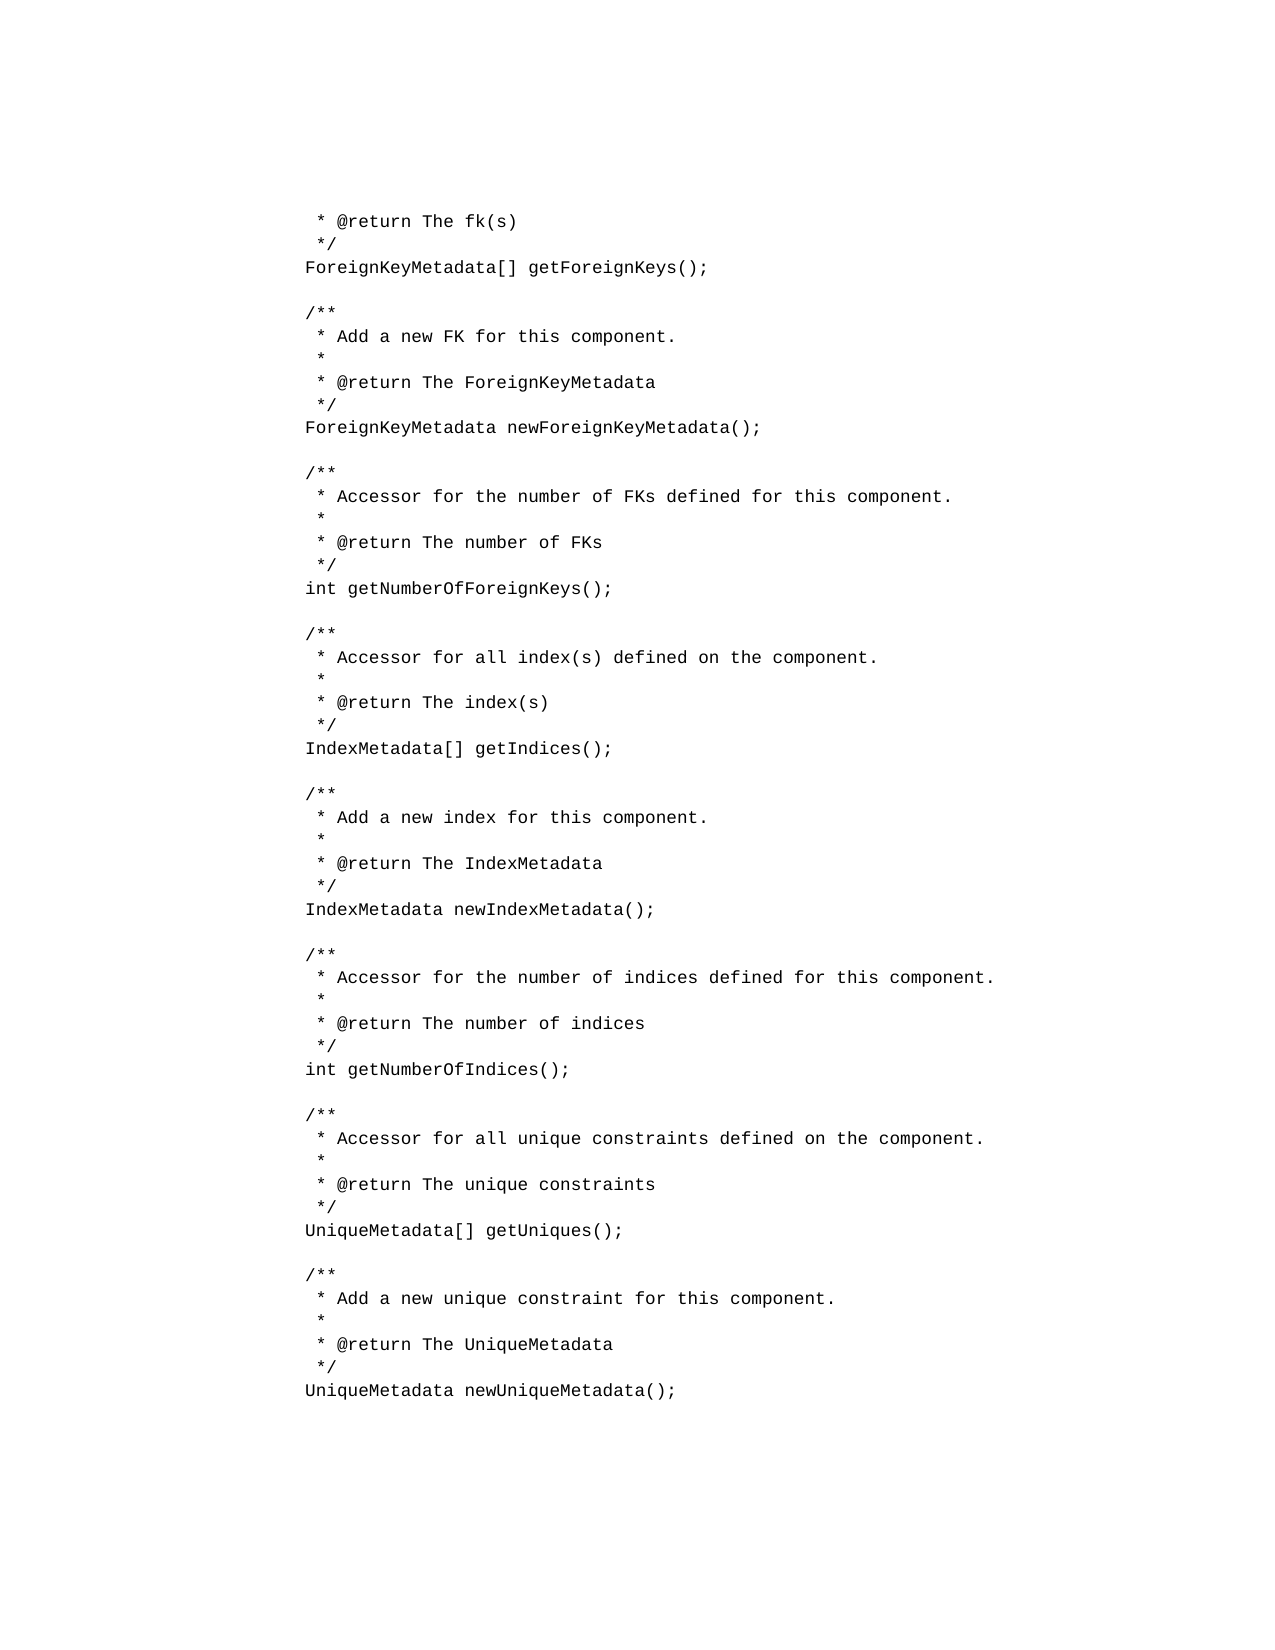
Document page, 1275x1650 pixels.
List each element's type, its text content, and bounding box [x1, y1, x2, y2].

text /** [262, 1104, 1125, 1127]
text */ [262, 1356, 1125, 1379]
text */ [262, 874, 1125, 897]
text * [262, 508, 1125, 531]
text * [262, 829, 1125, 852]
text * Accessor for all unique constraints defined on the component. [262, 1127, 1125, 1149]
text * @return The fk(s) [262, 210, 1125, 233]
text /** [262, 462, 1125, 485]
text UniqueMetadata[] getUniques(); [262, 1218, 1125, 1241]
text /** [262, 783, 1125, 806]
text /** [262, 622, 1125, 645]
text IndexMetadata newIndexMetadata(); [262, 897, 1125, 920]
text * @return The index(s) [262, 691, 1125, 714]
text * Accessor for all index(s) defined on the component. [262, 645, 1125, 668]
text IndexMetadata[] getIndices(); [262, 737, 1125, 760]
text */ [262, 233, 1125, 256]
text /** [262, 1264, 1125, 1287]
text * [262, 1149, 1125, 1172]
text UniqueMetadata newUniqueMetadata(); [262, 1379, 1125, 1402]
text int getNumberOfIndices(); [262, 1058, 1125, 1081]
text * Accessor for the number of FKs defined for this component. [262, 485, 1125, 508]
text * @return The number of FKs [262, 531, 1125, 554]
text */ [262, 714, 1125, 737]
text * Accessor for the number of indices defined for this component. [262, 966, 1125, 989]
text * [262, 989, 1125, 1012]
text * [262, 668, 1125, 691]
text */ [262, 1035, 1125, 1058]
text * @return The number of indices [262, 1012, 1125, 1035]
text /** [262, 302, 1125, 324]
text */ [262, 554, 1125, 577]
text * @return The ForeignKeyMetadata [262, 370, 1125, 393]
text */ [262, 1195, 1125, 1218]
text ForeignKeyMetadata newForeignKeyMetadata(); [262, 416, 1125, 439]
text */ [262, 393, 1125, 416]
text ForeignKeyMetadata[] getForeignKeys(); [262, 256, 1125, 279]
text int getNumberOfForeignKeys(); [262, 577, 1125, 599]
text * Add a new index for this component. [262, 806, 1125, 829]
text * @return The unique constraints [262, 1172, 1125, 1195]
text * @return The UniqueMetadata [262, 1333, 1125, 1356]
text * @return The IndexMetadata [262, 852, 1125, 874]
text /** [262, 943, 1125, 966]
text * [262, 347, 1125, 370]
text * [262, 1310, 1125, 1333]
text * Add a new FK for this component. [262, 324, 1125, 347]
text * Add a new unique constraint for this component. [262, 1287, 1125, 1310]
